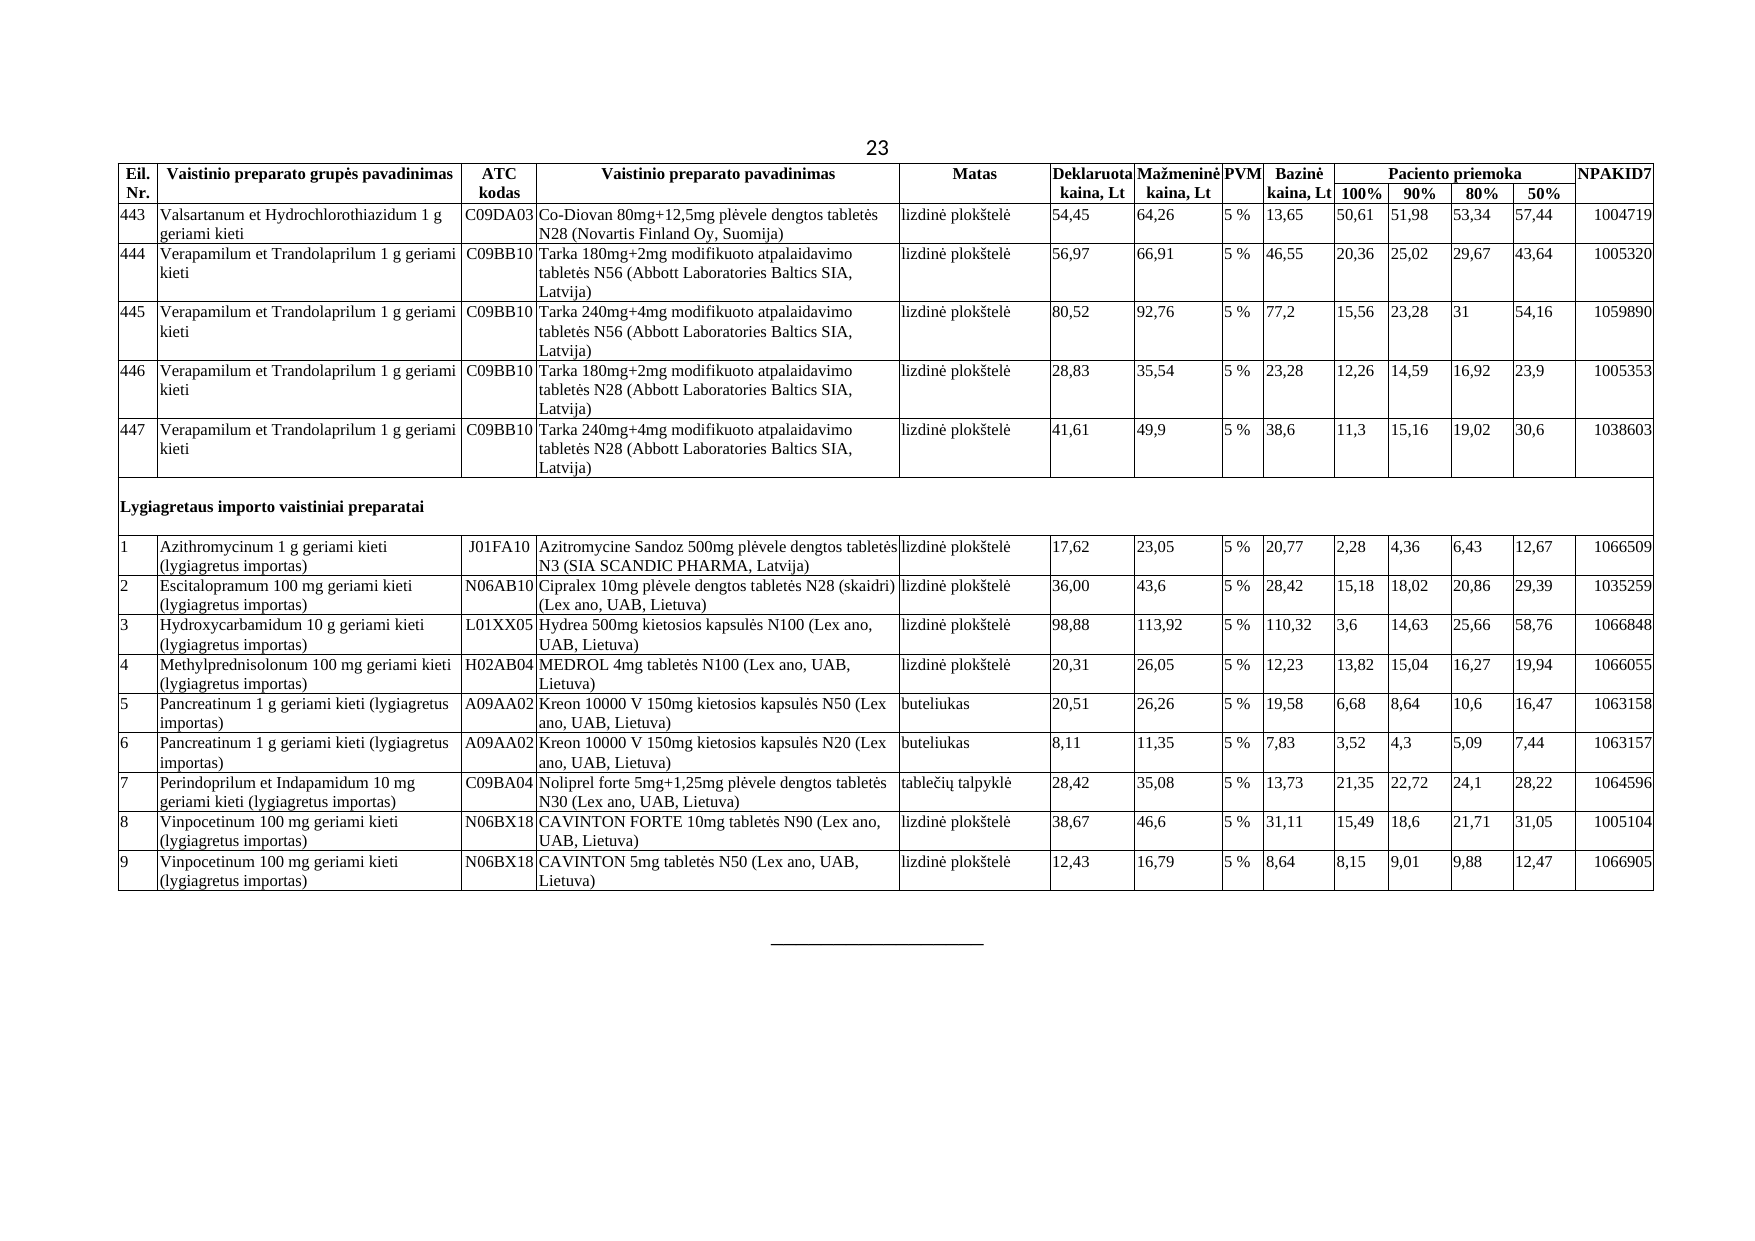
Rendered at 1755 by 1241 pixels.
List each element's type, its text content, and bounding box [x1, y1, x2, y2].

table_cell 447 [119, 419, 157, 477]
table_cell 20,36 [1335, 244, 1388, 301]
table_cell 50% [1514, 184, 1575, 203]
table_cell 66,91 [1135, 244, 1222, 301]
table_header Vaistinio preparato grupės pavadinimas [158, 164, 461, 203]
table_cell 110,32 [1264, 615, 1334, 653]
table_cell 100% [1335, 184, 1388, 203]
table_cell 1066509 [1576, 536, 1653, 575]
table_cell 58,76 [1514, 615, 1575, 653]
table_cell 18,02 [1389, 576, 1451, 614]
table_cell lizdinė plokštelė [900, 851, 1050, 890]
table_cell 12,67 [1514, 536, 1575, 575]
table_header PVM [1223, 164, 1263, 203]
table_cell 3 [119, 615, 157, 653]
table_header Paciento priemoka [1335, 164, 1575, 183]
table_cell 18,6 [1389, 812, 1451, 850]
table_cell 13,73 [1264, 773, 1334, 811]
table_cell 8,64 [1389, 694, 1451, 732]
table_cell lizdinė plokštelė [900, 302, 1050, 360]
table_cell 57,44 [1514, 204, 1575, 243]
table_cell lizdinė plokštelė [900, 361, 1050, 418]
table_cell Azitromycine Sandoz 500mg plėvele dengtos tabletės N3 (SIA SCANDIC PHARMA, Latvija) [537, 536, 899, 575]
table_cell 5 % [1223, 773, 1263, 811]
table_cell 2,28 [1335, 536, 1388, 575]
table_cell Noliprel forte 5mg+1,25mg plėvele dengtos tabletės N30 (Lex ano, UAB, Lietuva) [537, 773, 899, 811]
table_cell 5 % [1223, 812, 1263, 850]
table_cell 5 % [1223, 694, 1263, 732]
table_cell 15,56 [1335, 302, 1388, 360]
table_cell 38,67 [1051, 812, 1134, 850]
table_cell 15,49 [1335, 812, 1388, 850]
table_cell Azithromycinum 1 g geriami kieti (lygiagretus importas) [158, 536, 461, 575]
table_cell 9 [119, 851, 157, 890]
table_cell 1066905 [1576, 851, 1653, 890]
table_cell 446 [119, 361, 157, 418]
table_cell 92,76 [1135, 302, 1222, 360]
table_cell 43,6 [1135, 576, 1222, 614]
table_cell 49,9 [1135, 419, 1222, 477]
table_cell 19,94 [1514, 655, 1575, 693]
table_cell 23,28 [1389, 302, 1451, 360]
table_cell Hydrea 500mg kietosios kapsulės N100 (Lex ano, UAB, Lietuva) [537, 615, 899, 653]
table_cell 13,82 [1335, 655, 1388, 693]
table_cell 15,04 [1389, 655, 1451, 693]
table_cell 1066848 [1576, 615, 1653, 653]
table_cell 35,54 [1135, 361, 1222, 418]
table_cell Verapamilum et Trandolaprilum 1 g geriami kieti [158, 302, 461, 360]
table_cell H02AB04 [462, 655, 536, 693]
table_cell A09AA02 [462, 733, 536, 772]
table_cell 16,79 [1135, 851, 1222, 890]
table_cell CAVINTON FORTE 10mg tabletės N90 (Lex ano, UAB, Lietuva) [537, 812, 899, 850]
table_cell 51,98 [1389, 204, 1451, 243]
table_cell 7,44 [1514, 733, 1575, 772]
table_cell 6 [119, 733, 157, 772]
table_cell Tarka 240mg+4mg modifikuoto atpalaidavimo tabletės N56 (Abbott Laboratories Baltics SIA, Latvija) [537, 302, 899, 360]
table_cell 12,43 [1051, 851, 1134, 890]
table_cell 98,88 [1051, 615, 1134, 653]
table_cell MEDROL 4mg tabletės N100 (Lex ano, UAB, Lietuva) [537, 655, 899, 693]
table_cell Verapamilum et Trandolaprilum 1 g geriami kieti [158, 419, 461, 477]
table_cell 19,02 [1452, 419, 1513, 477]
table_cell buteliukas [900, 733, 1050, 772]
table_header Deklaruota kaina, Lt [1051, 164, 1134, 203]
table_cell 41,61 [1051, 419, 1134, 477]
table_cell 9,01 [1389, 851, 1451, 890]
table_cell 4 [119, 655, 157, 693]
table_cell 20,51 [1051, 694, 1134, 732]
table_cell Verapamilum et Trandolaprilum 1 g geriami kieti [158, 361, 461, 418]
table_cell lizdinė plokštelė [900, 244, 1050, 301]
table_cell 5 % [1223, 655, 1263, 693]
table_cell 56,97 [1051, 244, 1134, 301]
table_cell 5 % [1223, 536, 1263, 575]
table_cell 28,42 [1051, 773, 1134, 811]
table_header NPAKID7 [1576, 164, 1653, 203]
table_header Bazinė kaina, Lt [1264, 164, 1334, 203]
table_cell 21,71 [1452, 812, 1513, 850]
table_cell 12,26 [1335, 361, 1388, 418]
table_cell lizdinė plokštelė [900, 536, 1050, 575]
table_header ATC kodas [462, 164, 536, 203]
table_cell Co-Diovan 80mg+12,5mg plėvele dengtos tabletės N28 (Novartis Finland Oy, Suomija) [537, 204, 899, 243]
table_cell 5 [119, 694, 157, 732]
table_cell 5 % [1223, 361, 1263, 418]
table_cell 5 % [1223, 244, 1263, 301]
table_cell 1005320 [1576, 244, 1653, 301]
table_cell 1004719 [1576, 204, 1653, 243]
table_header Matas [900, 164, 1050, 203]
table_cell Perindoprilum et Indapamidum 10 mg geriami kieti (lygiagretus importas) [158, 773, 461, 811]
table_cell 1 [119, 536, 157, 575]
table_cell C09BB10 [462, 244, 536, 301]
table_cell Escitalopramum 100 mg geriami kieti (lygiagretus importas) [158, 576, 461, 614]
table_cell 54,45 [1051, 204, 1134, 243]
table_header Eil. Nr. [119, 164, 157, 203]
table_cell 23,9 [1514, 361, 1575, 418]
table_cell 5,09 [1452, 733, 1513, 772]
table_cell buteliukas [900, 694, 1050, 732]
table_cell 90% [1389, 184, 1451, 203]
table_cell Lygiagretaus importo vaistiniai preparatai [119, 478, 1653, 535]
table_cell J01FA10 [462, 536, 536, 575]
table_cell 12,23 [1264, 655, 1334, 693]
table_cell 35,08 [1135, 773, 1222, 811]
table_cell 3,52 [1335, 733, 1388, 772]
table_cell N06BX18 [462, 851, 536, 890]
table_cell Methylprednisolonum 100 mg geriami kieti (lygiagretus importas) [158, 655, 461, 693]
table_cell C09BB10 [462, 361, 536, 418]
table_cell 22,72 [1389, 773, 1451, 811]
table_cell 1005104 [1576, 812, 1653, 850]
table_cell tablečių talpyklė [900, 773, 1050, 811]
table_cell 9,88 [1452, 851, 1513, 890]
table_cell Cipralex 10mg plėvele dengtos tabletės N28 (skaidri) (Lex ano, UAB, Lietuva) [537, 576, 899, 614]
table_cell 1063157 [1576, 733, 1653, 772]
table_cell 19,58 [1264, 694, 1334, 732]
table_cell CAVINTON 5mg tabletės N50 (Lex ano, UAB, Lietuva) [537, 851, 899, 890]
table_cell 30,6 [1514, 419, 1575, 477]
table_cell 12,47 [1514, 851, 1575, 890]
table_cell 1035259 [1576, 576, 1653, 614]
table_cell 14,63 [1389, 615, 1451, 653]
table_cell Pancreatinum 1 g geriami kieti (lygiagretus importas) [158, 694, 461, 732]
table_cell lizdinė plokštelė [900, 655, 1050, 693]
table_cell 26,05 [1135, 655, 1222, 693]
table_cell 16,92 [1452, 361, 1513, 418]
table_cell Valsartanum et Hydrochlorothiazidum 1 g geriami kieti [158, 204, 461, 243]
table_cell 11,3 [1335, 419, 1388, 477]
table_cell 25,66 [1452, 615, 1513, 653]
table_cell 8,11 [1051, 733, 1134, 772]
table_cell 29,39 [1514, 576, 1575, 614]
table_cell 1064596 [1576, 773, 1653, 811]
table_header Mažmeninė kaina, Lt [1135, 164, 1222, 203]
table_cell 4,36 [1389, 536, 1451, 575]
text _________________ [118, 919, 1636, 948]
table_cell Pancreatinum 1 g geriami kieti (lygiagretus importas) [158, 733, 461, 772]
table_cell lizdinė plokštelė [900, 419, 1050, 477]
table_cell 28,42 [1264, 576, 1334, 614]
table_cell N06AB10 [462, 576, 536, 614]
table_cell 23,05 [1135, 536, 1222, 575]
table_cell Kreon 10000 V 150mg kietosios kapsulės N20 (Lex ano, UAB, Lietuva) [537, 733, 899, 772]
table_cell 7 [119, 773, 157, 811]
table_cell L01XX05 [462, 615, 536, 653]
table_cell 64,26 [1135, 204, 1222, 243]
table_cell 444 [119, 244, 157, 301]
table_cell C09BA04 [462, 773, 536, 811]
table_cell 113,92 [1135, 615, 1222, 653]
table_cell 17,62 [1051, 536, 1134, 575]
table_cell 77,2 [1264, 302, 1334, 360]
table_cell 5 % [1223, 302, 1263, 360]
table_cell 16,47 [1514, 694, 1575, 732]
table_cell Verapamilum et Trandolaprilum 1 g geriami kieti [158, 244, 461, 301]
table_cell 3,6 [1335, 615, 1388, 653]
table_cell 4,3 [1389, 733, 1451, 772]
table_cell Vinpocetinum 100 mg geriami kieti (lygiagretus importas) [158, 812, 461, 850]
table_cell 1038603 [1576, 419, 1653, 477]
table_cell 5 % [1223, 615, 1263, 653]
table_cell 50,61 [1335, 204, 1388, 243]
table_cell 5 % [1223, 419, 1263, 477]
table_cell 53,34 [1452, 204, 1513, 243]
table_cell 15,16 [1389, 419, 1451, 477]
table_cell 1063158 [1576, 694, 1653, 732]
table_cell 11,35 [1135, 733, 1222, 772]
table_cell lizdinė plokštelė [900, 615, 1050, 653]
table_cell 80% [1452, 184, 1513, 203]
table_cell N06BX18 [462, 812, 536, 850]
table_cell 445 [119, 302, 157, 360]
table_cell 15,18 [1335, 576, 1388, 614]
table_cell lizdinė plokštelė [900, 204, 1050, 243]
table_cell Kreon 10000 V 150mg kietosios kapsulės N50 (Lex ano, UAB, Lietuva) [537, 694, 899, 732]
table_cell 31,11 [1264, 812, 1334, 850]
table_cell 29,67 [1452, 244, 1513, 301]
table_cell 43,64 [1514, 244, 1575, 301]
table_cell 10,6 [1452, 694, 1513, 732]
table_cell 38,6 [1264, 419, 1334, 477]
table_cell 31 [1452, 302, 1513, 360]
table_cell 36,00 [1051, 576, 1134, 614]
table_cell 54,16 [1514, 302, 1575, 360]
table_cell 28,22 [1514, 773, 1575, 811]
table_cell C09BB10 [462, 302, 536, 360]
table_cell 7,83 [1264, 733, 1334, 772]
table_cell Tarka 180mg+2mg modifikuoto atpalaidavimo tabletės N56 (Abbott Laboratories Baltics SIA, Latvija) [537, 244, 899, 301]
table_cell 20,31 [1051, 655, 1134, 693]
table_cell 14,59 [1389, 361, 1451, 418]
table_cell 443 [119, 204, 157, 243]
table_cell 21,35 [1335, 773, 1388, 811]
table_cell 25,02 [1389, 244, 1451, 301]
table_cell 5 % [1223, 204, 1263, 243]
table_cell 24,1 [1452, 773, 1513, 811]
table_cell 2 [119, 576, 157, 614]
table_cell 23,28 [1264, 361, 1334, 418]
table_cell 8,64 [1264, 851, 1334, 890]
table_cell Hydroxycarbamidum 10 g geriami kieti (lygiagretus importas) [158, 615, 461, 653]
table_cell 1059890 [1576, 302, 1653, 360]
table_cell Tarka 240mg+4mg modifikuoto atpalaidavimo tabletės N28 (Abbott Laboratories Baltics SIA, Latvija) [537, 419, 899, 477]
table_cell 28,83 [1051, 361, 1134, 418]
table_cell C09BB10 [462, 419, 536, 477]
table_cell 46,55 [1264, 244, 1334, 301]
table_cell 6,43 [1452, 536, 1513, 575]
table_cell C09DA03 [462, 204, 536, 243]
table_cell 16,27 [1452, 655, 1513, 693]
table_cell 8 [119, 812, 157, 850]
table_cell 1066055 [1576, 655, 1653, 693]
table_cell 26,26 [1135, 694, 1222, 732]
table_cell 8,15 [1335, 851, 1388, 890]
table_cell 31,05 [1514, 812, 1575, 850]
table_cell 5 % [1223, 576, 1263, 614]
table_cell 6,68 [1335, 694, 1388, 732]
table_cell lizdinė plokštelė [900, 576, 1050, 614]
table_cell 20,77 [1264, 536, 1334, 575]
table_cell 20,86 [1452, 576, 1513, 614]
table_cell Tarka 180mg+2mg modifikuoto atpalaidavimo tabletės N28 (Abbott Laboratories Baltics SIA, Latvija) [537, 361, 899, 418]
table_cell 80,52 [1051, 302, 1134, 360]
table_cell lizdinė plokštelė [900, 812, 1050, 850]
table_cell 5 % [1223, 733, 1263, 772]
table_header Vaistinio preparato pavadinimas [537, 164, 899, 203]
table_cell A09AA02 [462, 694, 536, 732]
table_cell 13,65 [1264, 204, 1334, 243]
table_cell Vinpocetinum 100 mg geriami kieti (lygiagretus importas) [158, 851, 461, 890]
table_cell 1005353 [1576, 361, 1653, 418]
table_cell 46,6 [1135, 812, 1222, 850]
table_cell 5 % [1223, 851, 1263, 890]
